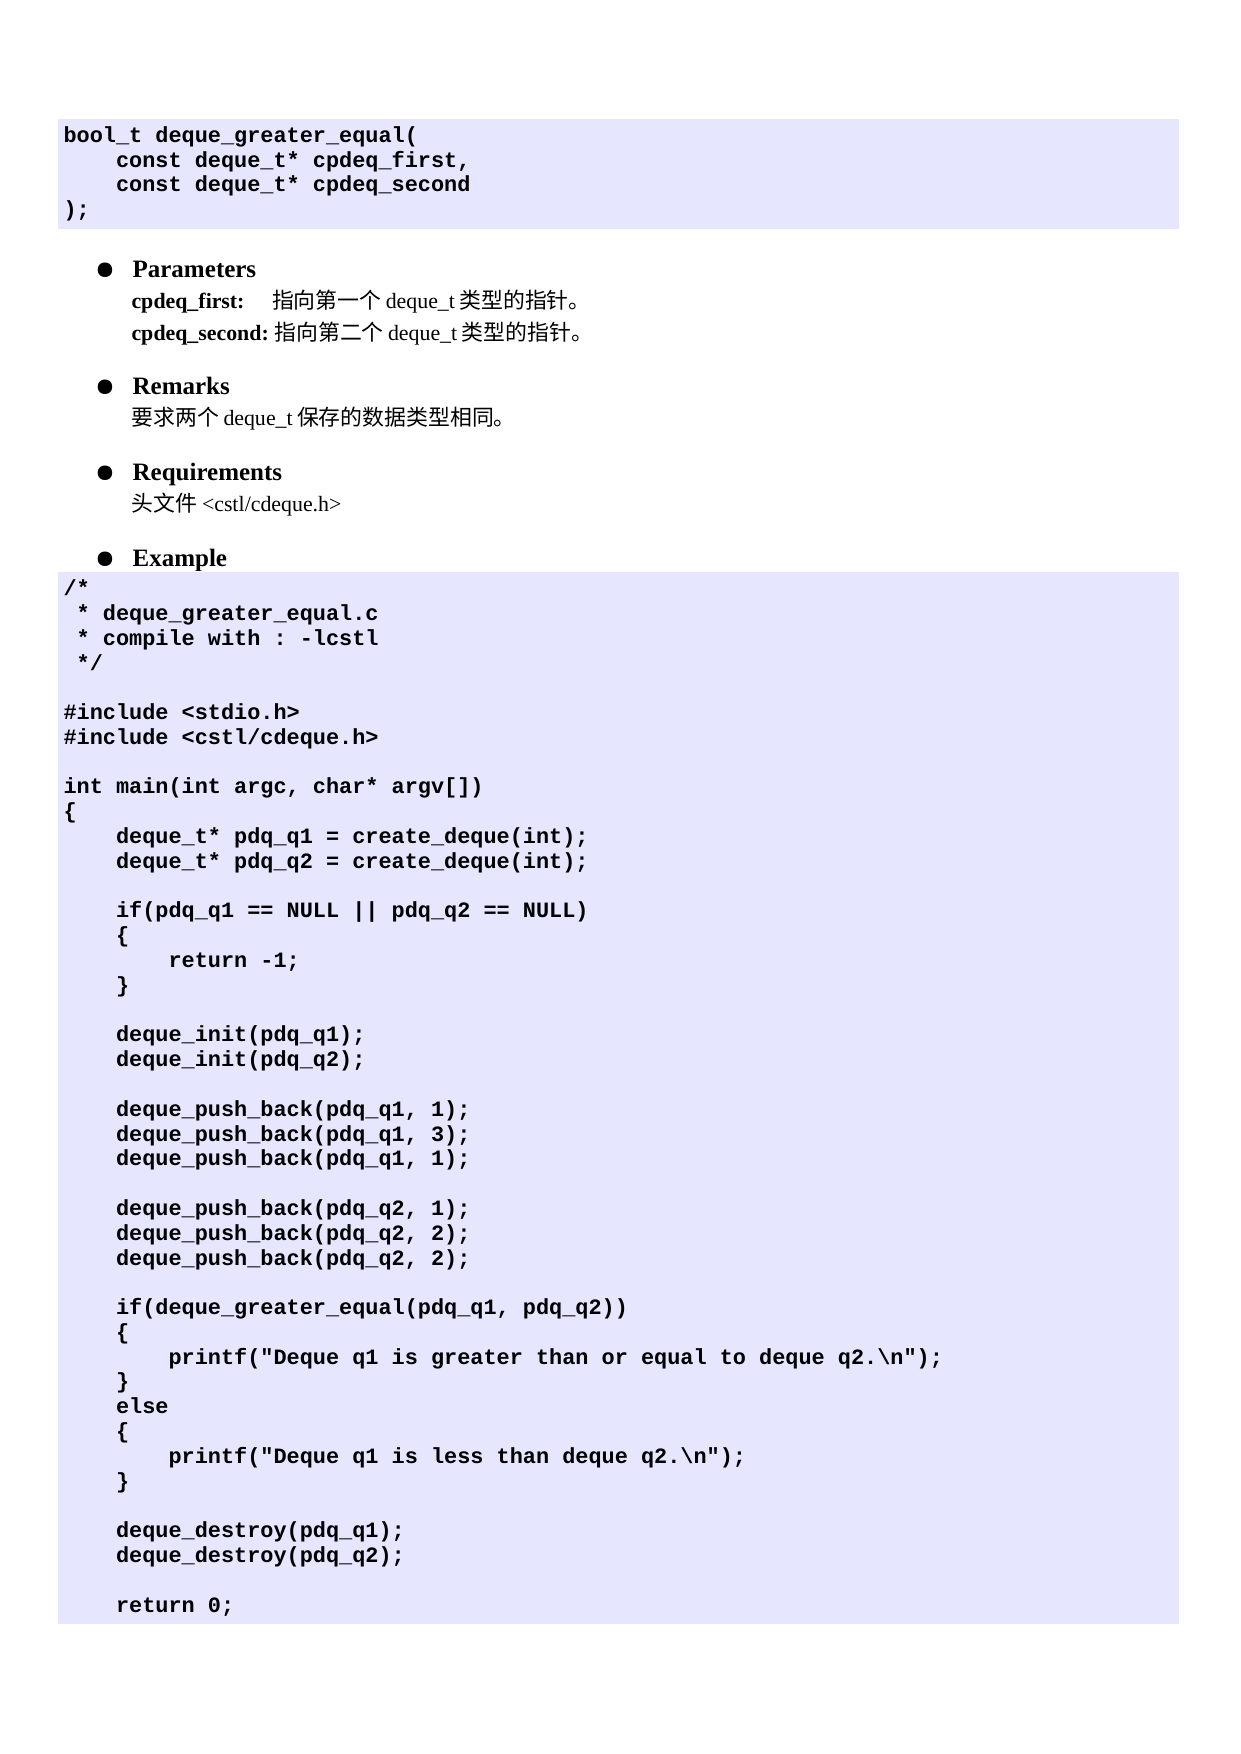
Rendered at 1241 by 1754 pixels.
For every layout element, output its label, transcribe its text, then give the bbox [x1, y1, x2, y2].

text cpdeq_first: 指向第一个deque_t类型的指针。 [57, 283, 1179, 314]
text 头文件 <cstl/cdeque.h> [57, 486, 1179, 517]
table_header /* * deque_greater_equal.c * compile with : -lcstl */ #include <stdio.h> #include <cstl/cdeque.h> int main(int argc, char* argv[]) { deque_t* pdq_q1 = create_deque(int); deque_t* pdq_q2 = create_deque(int); if(pdq_q1 == NULL || pdq_q2 == NULL) { return -1; } deque_init(pdq_q1); deque_init(pdq_q2); deque_push_back(pdq_q1, 1); deque_push_back(pdq_q1, 3); deque_push_back(pdq_q1, 1); deque_push_back(pdq_q2, 1); deque_push_back(pdq_q2, 2); deque_push_back(pdq_q2, 2); if(deque_greater_equal(pdq_q1, pdq_q2)) { printf("Deque q1 is greater than or equal to deque q2.\n"); } else { printf("Deque q1 is less than deque q2.\n"); } deque_destroy(pdq_q1); deque_destroy(pdq_q2); return 0; [58, 572, 1179, 1624]
text 要求两个deque_t保存的数据类型相同。 [57, 400, 1179, 432]
list Example [95, 543, 1179, 571]
list Parameters [95, 254, 1179, 283]
table_header bool_t deque_greater_equal( const deque_t* cpdeq_first, const deque_t* cpdeq_second ); [58, 119, 1179, 229]
list Remarks [95, 371, 1179, 400]
text cpdeq_second: 指向第二个deque_t类型的指针。 [57, 314, 1179, 346]
list Requirements [95, 457, 1179, 486]
